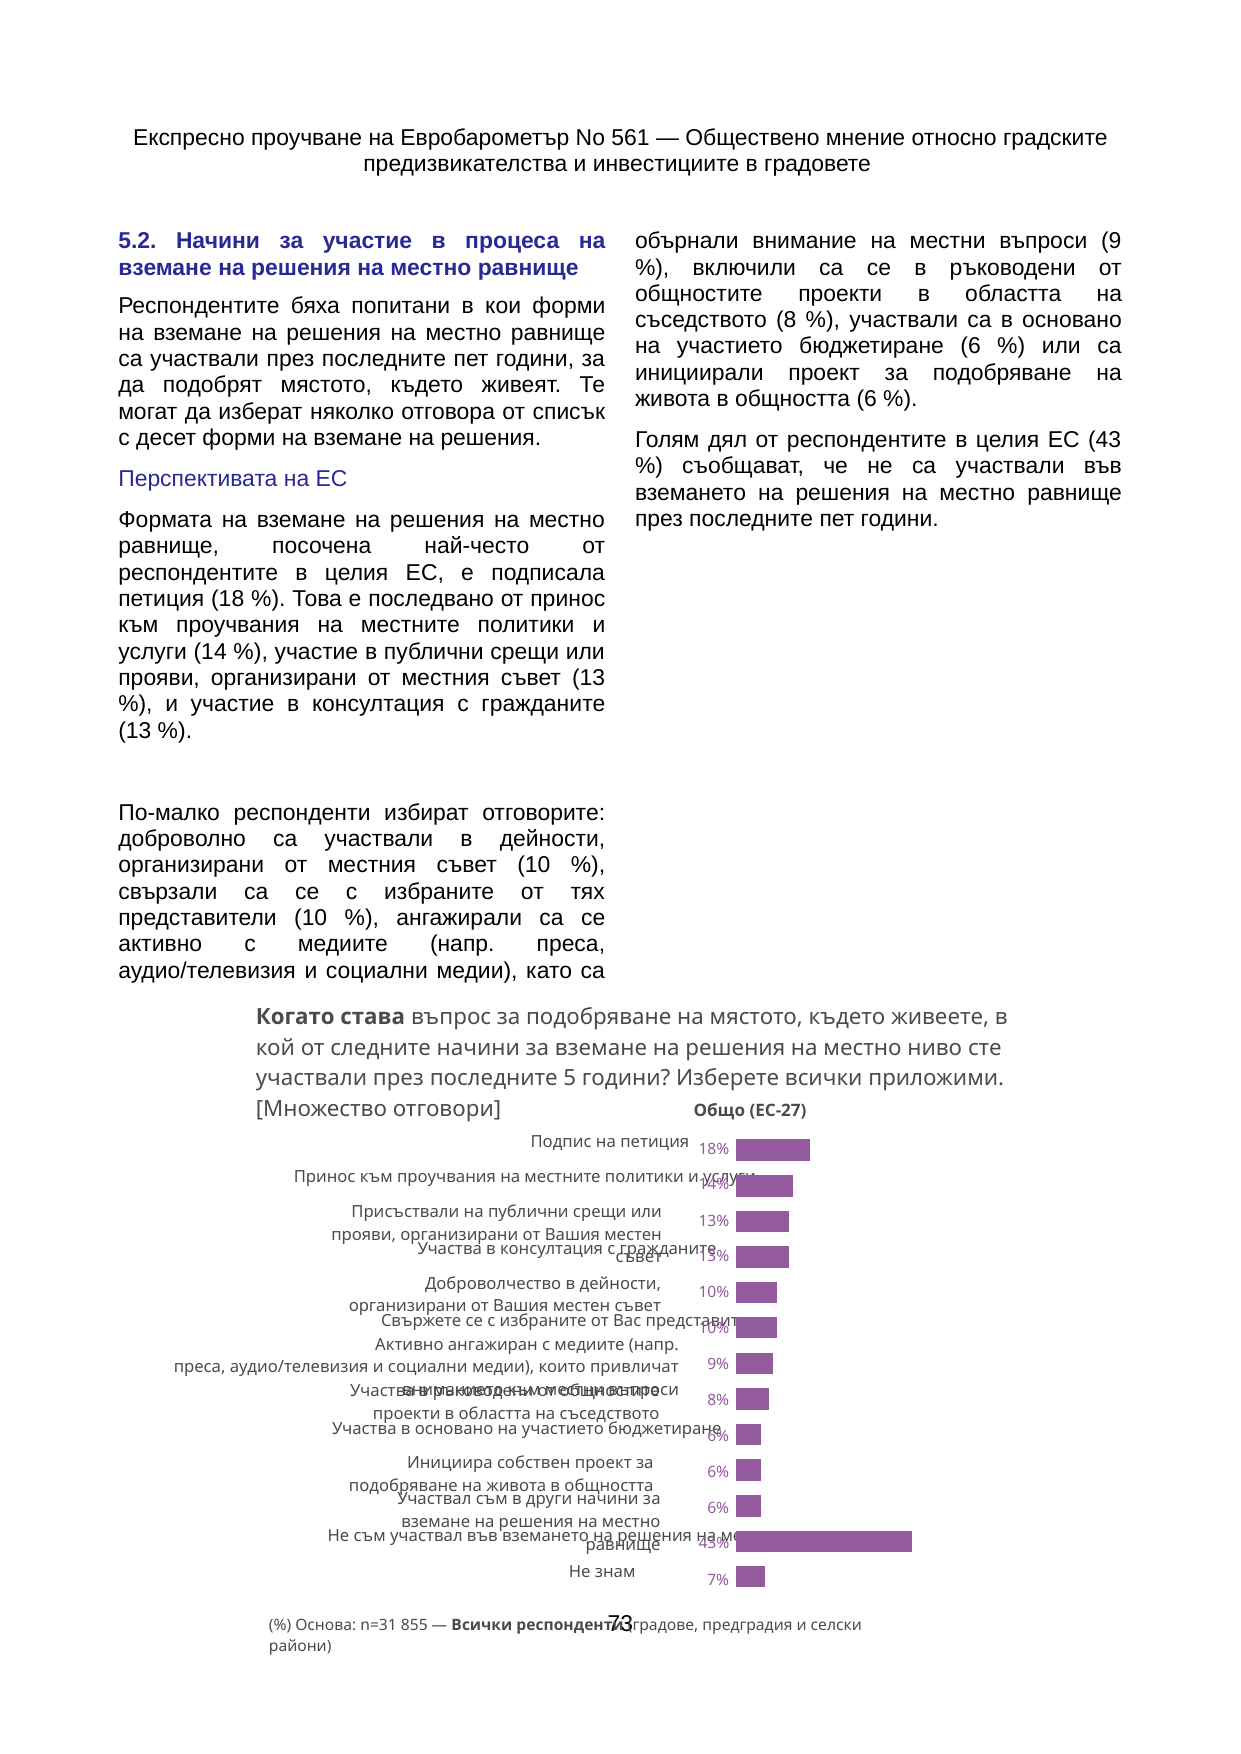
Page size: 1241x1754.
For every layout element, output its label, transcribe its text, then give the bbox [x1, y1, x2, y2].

text обърнали внимание на местни въпроси (9 %), включили са се в ръководени от общностите проекти в областта на съседството (8 %), участвали са в основано на участието бюджетиране (6 %) или са инициирали проект за подобряване на живота в общността (6 %). [635, 227, 1122, 412]
subtitle 5.2. Начини за участие в процеса на вземане на решения на местно равнище [118, 227, 605, 280]
text Голям дял от респондентите в целия ЕС (43 %) съобщават, че не са участвали във вземането на решения на местно равнище през последните пет години. [635, 426, 1122, 532]
text Формата на вземане на решения на местно равнище, посочена най-често от респондентите в целия ЕС, е подписала петиция (18 %). Това е последвано от принос към проучвания на местните политики и услуги (14 %), участие в публични срещи или прояви, организирани от местния съвет (13 %), и участие в консултация с гражданите (13 %). [118, 506, 605, 743]
text Респондентите бяха попитани в кои форми на вземане на решения на местно равнище са участвали през последните пет години, за да подобрят мястото, където живеят. Те могат да изберат няколко отговора от списък с десет форми на вземане на решения. [118, 292, 605, 450]
text По-малко респонденти избират отговорите: доброволно са участвали в дейности, организирани от местния съвет (10 %), свързали са се с избраните от тях представители (10 %), ангажирали са се активно с медиите (напр. преса, аудио/телевизия и социални медии), като са [118, 799, 605, 983]
text Перспективата на ЕС [118, 465, 605, 491]
